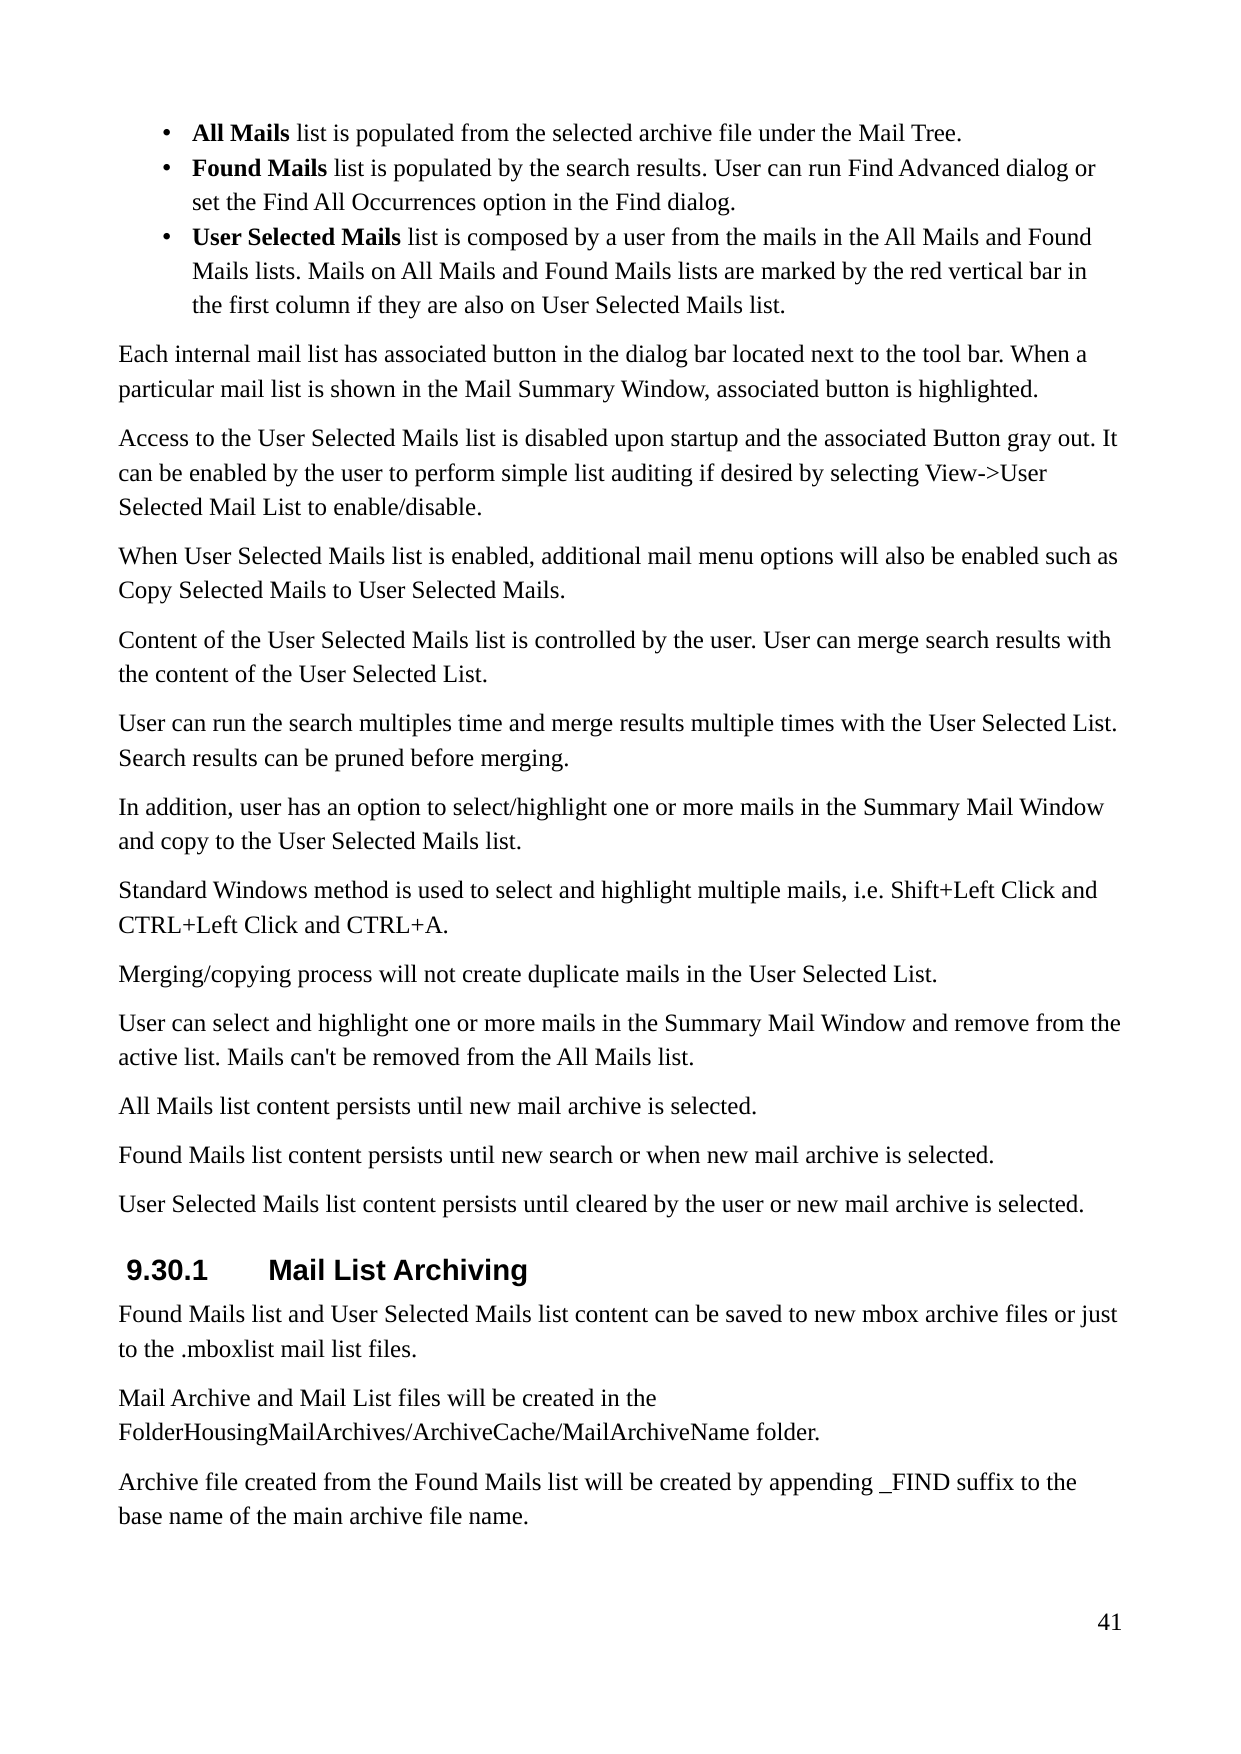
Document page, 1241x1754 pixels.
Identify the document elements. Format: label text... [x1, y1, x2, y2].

text Found Mails list content persists until new search or when new mail archive is selected. [118, 1141, 1122, 1169]
text All Mails list content persists until new mail archive is selected. [118, 1091, 1122, 1120]
text Content of the User Selected Mails list is controlled by the user. User can merge search results with the content of the User Selected List. [118, 625, 1122, 688]
subtitle Mail List Archiving [118, 1253, 1122, 1287]
list User Selected Mails list is composed by a user from the mails in the All Mails and Found Mails lists. Mails on All Mails and Found Mails lists are marked by the red vertical bar in the first column if they are also on User Selected Mails list. [162, 222, 1122, 319]
text In addition, user has an option to select/highlight one or more mails in the Summary Mail Window and copy to the User Selected Mails list. [118, 792, 1122, 855]
text Merging/copying process will not create duplicate mails in the User Selected List. [118, 959, 1122, 988]
text User Selected Mails list content persists until cleared by the user or new mail archive is selected. [118, 1189, 1122, 1218]
text Archive file created from the Found Mails list will be created by appending _FIND suffix to the base name of the main archive file name. [118, 1467, 1122, 1530]
list Found Mails list is populated by the search results. User can run Find Advanced dialog or set the Find All Occurrences option in the Find dialog. [162, 153, 1122, 216]
text When User Selected Mails list is enabled, additional mail menu options will also be enabled such as Copy Selected Mails to User Selected Mails. [118, 541, 1122, 604]
text User can run the search multiples time and merge results multiple times with the User Selected List. Search results can be pruned before merging. [118, 708, 1122, 771]
text Mail Archive and Mail List files will be created in the FolderHousingMailArchives/ArchiveCache/MailArchiveName folder. [118, 1383, 1122, 1446]
text Access to the User Selected Mails list is disabled upon startup and the associated Button gray out. It can be enabled by the user to perform simple list auditing if desired by selecting View->User Selected Mail List to enable/disable. [118, 423, 1122, 521]
text User can select and highlight one or more mails in the Summary Mail Window and remove from the active list. Mails can't be removed from the All Mails list. [118, 1008, 1122, 1071]
text Found Mails list and User Selected Mails list content can be saved to new mbox archive files or just to the .mboxlist mail list files. [118, 1299, 1122, 1363]
text Each internal mail list has associated button in the dialog bar located next to the tool bar. When a particular mail list is shown in the Mail Summary Window, associated button is highlighted. [118, 339, 1122, 403]
text Standard Windows method is used to select and highlight multiple mails, i.e. Shift+Left Click and CTRL+Left Click and CTRL+A. [118, 875, 1122, 938]
list All Mails list is populated from the selected archive file under the Mail Tree. [162, 118, 1122, 147]
